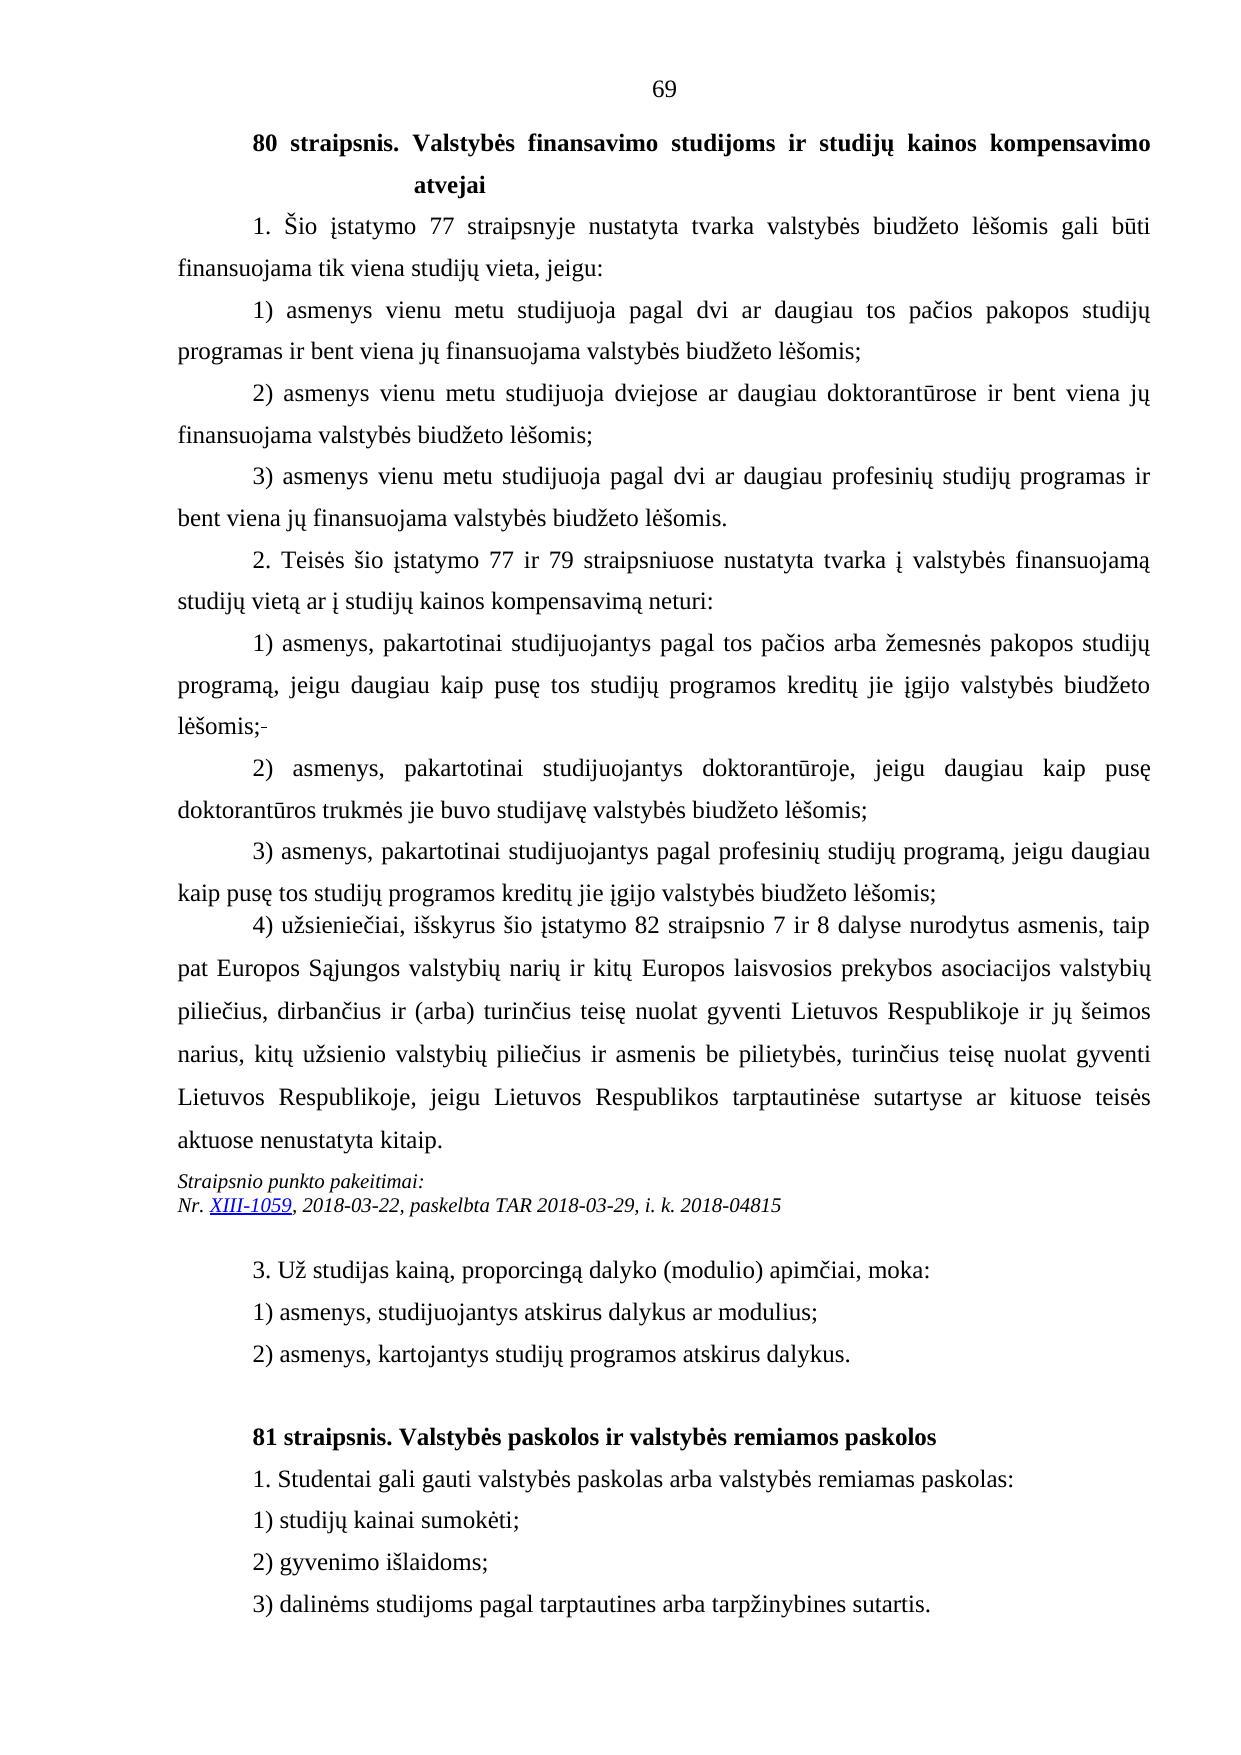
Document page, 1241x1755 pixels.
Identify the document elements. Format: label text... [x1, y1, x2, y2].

text 3) asmenys vienu metu studijuoja pagal dvi ar daugiau profesinių studijų programas ir bent viena jų finansuojama valstybės biudžeto lėšomis. [177, 451, 1152, 535]
text 1. Studentai gali gauti valstybės paskolas arba valstybės remiamas paskolas: [177, 1454, 1152, 1495]
text 1) asmenys, pakartotinai studijuojantys pagal tos pačios arba žemesnės pakopos studijų programą, jeigu daugiau kaip pusę tos studijų programos kreditų jie įgijo valstybės biudžeto lėšomis; [177, 618, 1152, 743]
text 1) asmenys, studijuojantys atskirus dalykus ar modulius; [177, 1287, 1152, 1329]
text 80 straipsnis. Valstybės finansavimo studijoms ir studijų kainos kompensavimo atvejai [252, 118, 1152, 201]
text 3) asmenys, pakartotinai studijuojantys pagal profesinių studijų programą, jeigu daugiau kaip pusę tos studijų programos kreditų jie įgijo valstybės biudžeto lėšomis; [177, 826, 1152, 910]
text Nr. XIII-1059, 2018-03-22, paskelbta TAR 2018-03-29, i. k. 2018-04815 [177, 1193, 1152, 1217]
text 2) gyvenimo išlaidoms; [177, 1537, 1152, 1579]
text 3) dalinėms studijoms pagal tarptautines arba tarpžinybines sutartis. [177, 1579, 1152, 1620]
text Straipsnio punkto pakeitimai: [177, 1168, 1152, 1193]
text 1. Šio įstatymo 77 straipsnyje nustatyta tvarka valstybės biudžeto lėšomis gali būti finansuojama tik viena studijų vieta, jeigu: [177, 201, 1152, 285]
text 4) užsieniečiai, išskyrus šio įstatymo 82 straipsnio 7 ir 8 dalyse nurodytus asmenis, taip pat Europos Sąjungos valstybių narių ir kitų Europos laisvosios prekybos asociacijos valstybių piliečius, dirbančius ir (arba) turinčius teisę nuolat gyventi Lietuvos Respublikoje ir jų šeimos narius, kitų užsienio valstybių piliečius ir asmenis be pilietybės, turinčius teisę nuolat gyventi Lietuvos Respublikoje, jeigu Lietuvos Respublikos tarptautinėse sutartyse ar kituose teisės aktuose nenustatyta kitaip. [177, 910, 1152, 1154]
text 2) asmenys, pakartotinai studijuojantys doktorantūroje, jeigu daugiau kaip pusę doktorantūros trukmės jie buvo studijavę valstybės biudžeto lėšomis; [177, 743, 1152, 826]
text 1) studijų kainai sumokėti; [177, 1495, 1152, 1537]
text 3. Už studijas kainą, proporcingą dalyko (modulio) apimčiai, moka: [177, 1245, 1152, 1287]
text 2. Teisės šio įstatymo 77 ir 79 straipsniuose nustatyta tvarka į valstybės finansuojamą studijų vietą ar į studijų kainos kompensavimą neturi: [177, 535, 1152, 618]
text 1) asmenys vienu metu studijuoja pagal dvi ar daugiau tos pačios pakopos studijų programas ir bent viena jų finansuojama valstybės biudžeto lėšomis; [177, 285, 1152, 368]
text 2) asmenys vienu metu studijuoja dviejose ar daugiau doktorantūrose ir bent viena jų finansuojama valstybės biudžeto lėšomis; [177, 368, 1152, 451]
text 81 straipsnis. Valstybės paskolos ir valstybės remiamos paskolos [177, 1412, 1152, 1454]
text 2) asmenys, kartojantys studijų programos atskirus dalykus. [177, 1329, 1152, 1370]
